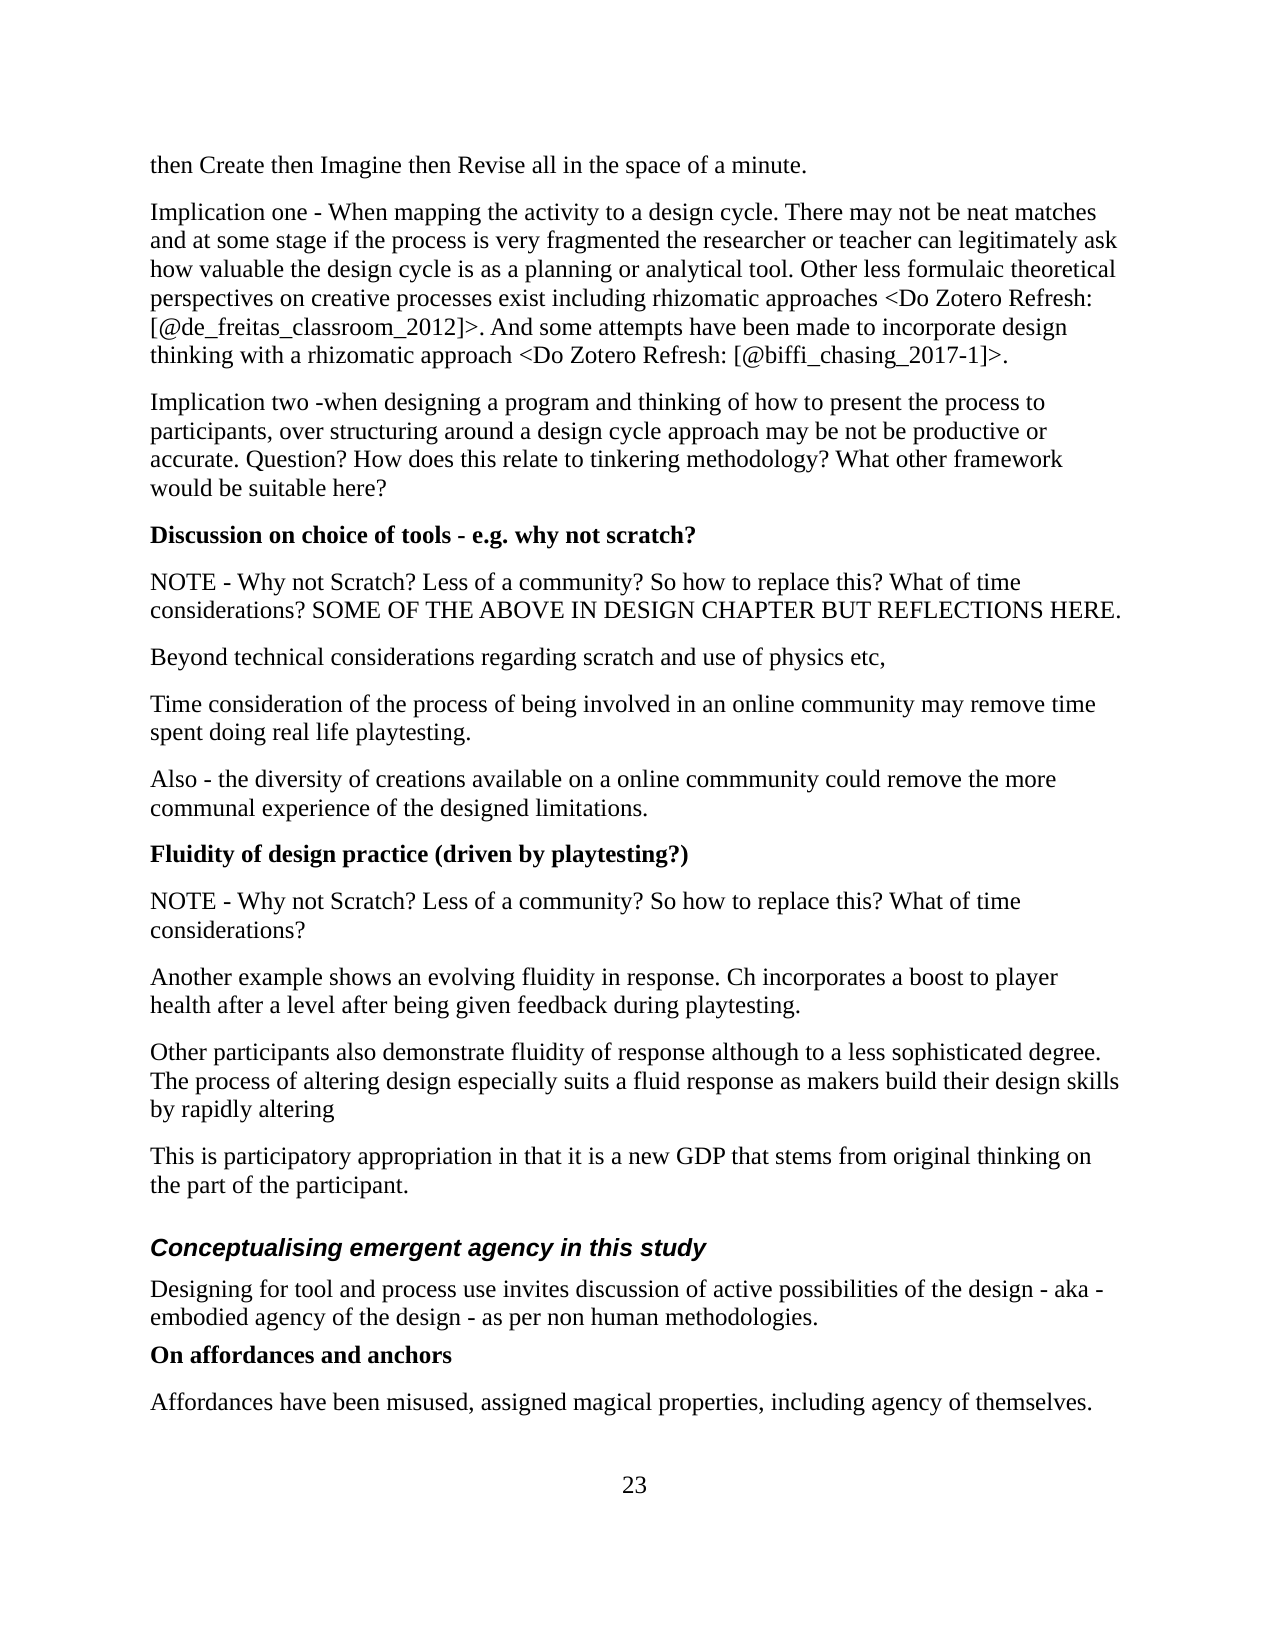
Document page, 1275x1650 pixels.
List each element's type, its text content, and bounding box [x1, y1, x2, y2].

text Beyond technical considerations regarding scratch and use of physics etc, [150, 642, 1125, 671]
text Designing for tool and process use invites discussion of active possibilities of the design - aka - embodied agency of the design - as per non human methodologies. [150, 1274, 1125, 1331]
text Another example shows an evolving fluidity in response. Ch incorporates a boost to player health after a level after being given feedback during playtesting. [150, 962, 1125, 1019]
text then Create then Imagine then Revise all in the space of a minute. [150, 150, 1125, 179]
text NOTE - Why not Scratch? Less of a community? So how to replace this? What of time considerations? SOME OF THE ABOVE IN DESIGN CHAPTER BUT REFLECTIONS HERE. [150, 567, 1125, 624]
text Implication two -when designing a program and thinking of how to present the process to participants, over structuring around a design cycle approach may be not be productive or accurate. Question? How does this relate to tinkering methodology? What other framework would be suitable here? [150, 387, 1125, 502]
subtitle Conceptualising emergent agency in this study [150, 1233, 1125, 1261]
text This is participatory appropriation in that it is a new GDP that stems from original thinking on the part of the participant. [150, 1141, 1125, 1199]
text Other participants also demonstrate fluidity of response although to a less sophisticated degree. The process of altering design especially suits a fluid response as makers build their design skills by rapidly altering [150, 1037, 1125, 1123]
text Implication one - When mapping the activity to a design cycle. There may not be neat matches and at some stage if the process is very fragmented the researcher or teacher can legitimately ask how valuable the design cycle is as a planning or analytical tool. Other less formulaic theoretical perspectives on creative processes exist including rhizomatic approaches <Do Zotero Refresh: [@de_freitas_classroom_2012]>. And some attempts have been made to incorporate design thinking with a rhizomatic approach <Do Zotero Refresh: [@biffi_chasing_2017-1]>. [150, 197, 1125, 369]
text Time consideration of the process of being involved in an online community may remove time spent doing real life playtesting. [150, 689, 1125, 746]
text Discussion on choice of tools - e.g. why not scratch? [150, 520, 1125, 549]
text NOTE - Why not Scratch? Less of a community? So how to replace this? What of time considerations? [150, 886, 1125, 944]
text Fluidity of design practice (driven by playtesting?) [150, 839, 1125, 868]
text On affordances and anchors [150, 1340, 1125, 1369]
text Affordances have been misused, assigned magical properties, including agency of themselves. [150, 1387, 1125, 1416]
text Also - the diversity of creations available on a online commmunity could remove the more communal experience of the designed limitations. [150, 764, 1125, 822]
